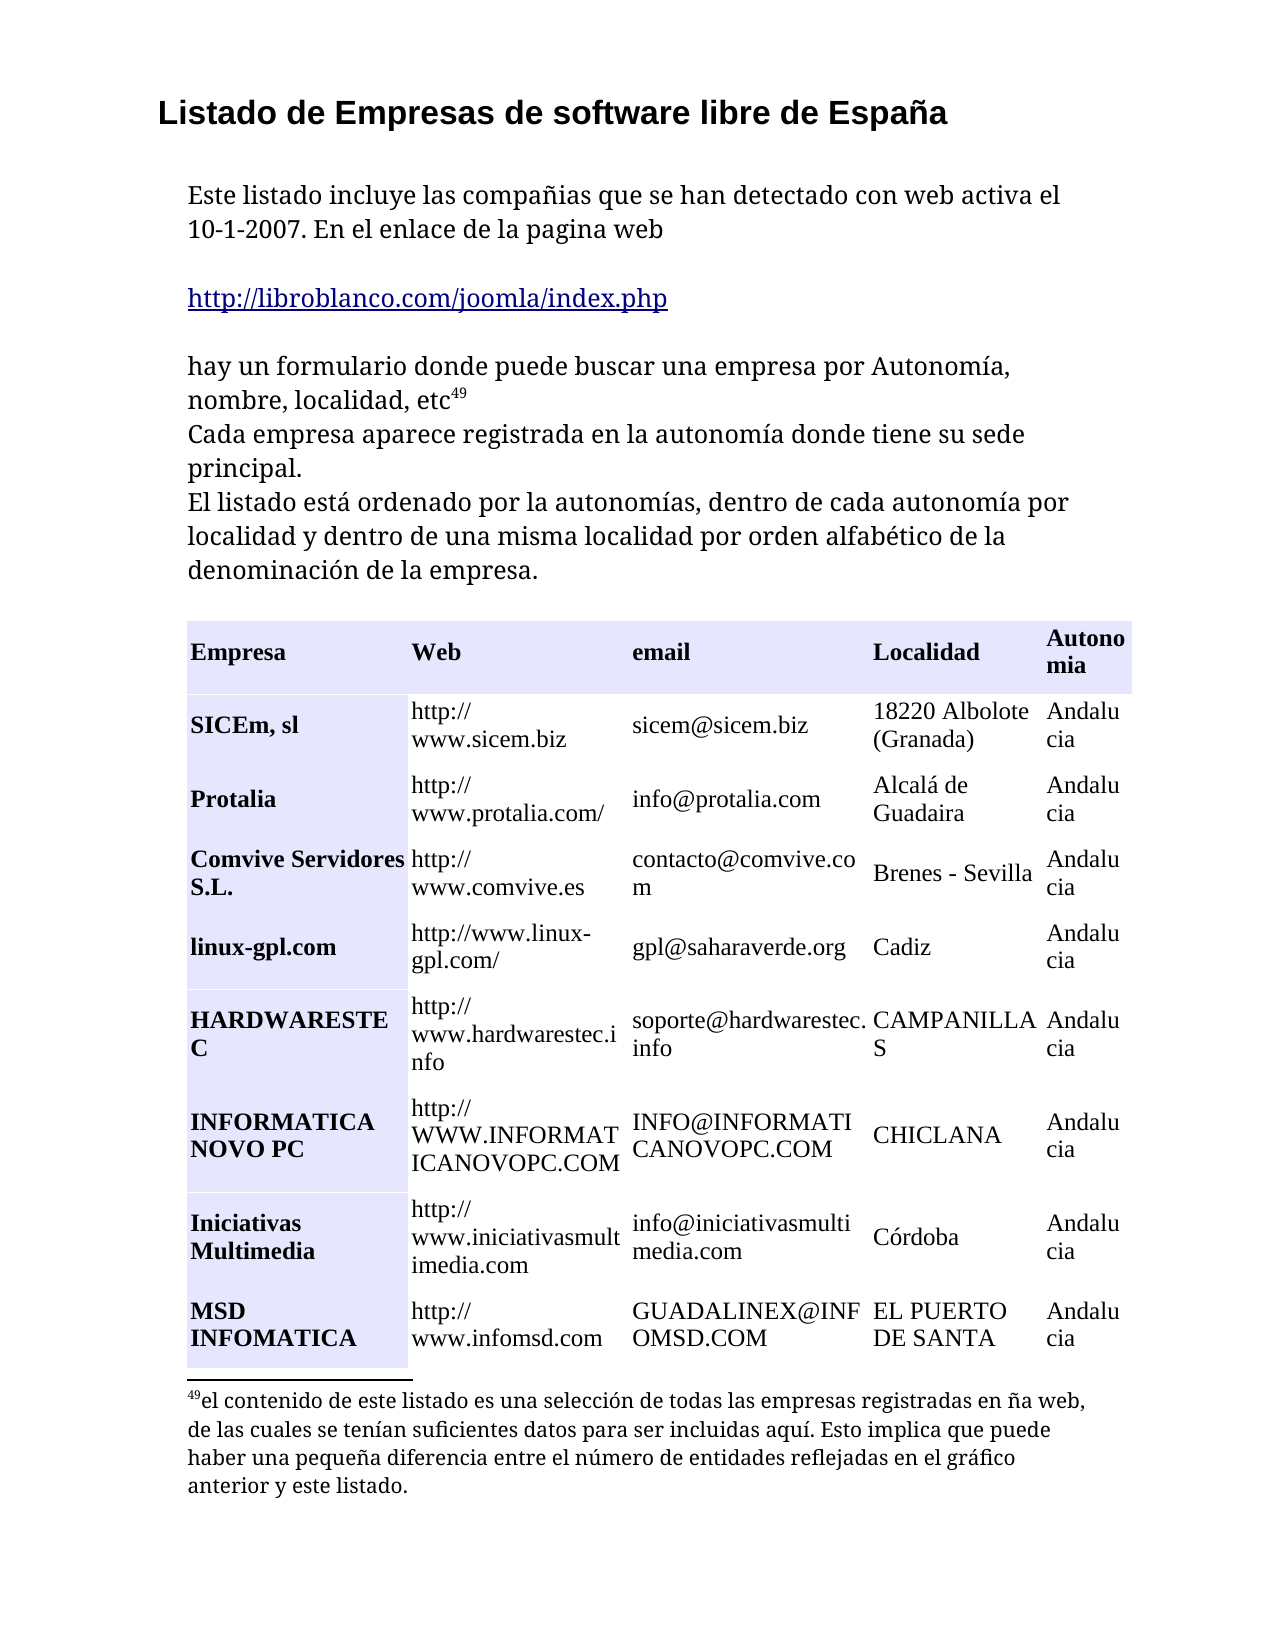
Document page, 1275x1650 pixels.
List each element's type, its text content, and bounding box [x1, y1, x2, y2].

table_cell CHICLANA [870, 1091, 1043, 1192]
table_cell SICEm, sl [187, 695, 408, 768]
table_cell Córdoba [870, 1193, 1043, 1294]
table_cell HARDWARESTEC [187, 990, 408, 1091]
table_cell linux-gpl.com [187, 916, 408, 989]
table_cell http://www.sicem.biz [408, 695, 629, 768]
table_cell gpl@saharaverde.org [629, 916, 870, 989]
table_cell Andalucia [1043, 1294, 1132, 1368]
table_cell http://www.protalia.com/ [408, 768, 629, 842]
table_cell Cadiz [870, 916, 1043, 989]
subtitle Listado de Empresas de software libre de España [158, 94, 1088, 131]
text El listado está ordenado por la autonomías, dentro de cada autonomía por localidad y dentro de una misma localidad por orden alfabético de la denominación de la empresa. [187, 484, 1088, 587]
table_cell Andalucia [1043, 916, 1132, 989]
table_cell GUADALINEX@INFOMSD.COM [629, 1294, 870, 1368]
table_cell sicem@sicem.biz [629, 695, 870, 768]
table_cell Brenes - Sevilla [870, 842, 1043, 916]
table_cell http://www.linux-gpl.com/ [408, 916, 629, 989]
text el contenido de este listado es una selección de todas las empresas registradas en ña web, de las cuales se tenían suficientes datos para ser incluidas aquí. Esto implica que puede haber una pequeña diferencia entre el número de entidades reflejadas en el gráfico anterior y este listado. [187, 1386, 1088, 1500]
table_cell CAMPANILLAS [870, 990, 1043, 1091]
table_cell http://www.infomsd.com [408, 1294, 629, 1368]
table_cell info@protalia.com [629, 768, 870, 842]
table_cell http://www.comvive.es [408, 842, 629, 916]
table_header email [629, 621, 870, 694]
table_header Web [408, 621, 629, 694]
text http://libroblanco.com/joomla/index.php [187, 280, 1088, 314]
table_cell Protalia [187, 768, 408, 842]
table_cell http://WWW.INFORMATICANOVOPC.COM [408, 1091, 629, 1192]
table_cell soporte@hardwarestec.info [629, 990, 870, 1091]
table_cell Andalucia [1043, 842, 1132, 916]
table_cell Andalucia [1043, 695, 1132, 768]
table_cell Andalucia [1043, 1193, 1132, 1294]
table_cell EL PUERTO DE SANTA [870, 1294, 1043, 1368]
text Cada empresa aparece registrada en la autonomía donde tiene su sede principal. [187, 416, 1088, 484]
table_cell info@iniciativasmultimedia.com [629, 1193, 870, 1294]
text Este listado incluye las compañias que se han detectado con web activa el 10-1-2007. En el enlace de la pagina web [187, 178, 1088, 246]
table_cell 18220 Albolote (Granada) [870, 695, 1043, 768]
table_header Autonomia [1043, 621, 1132, 694]
table_header Localidad [870, 621, 1043, 694]
table_cell Andalucia [1043, 1091, 1132, 1192]
table_cell contacto@comvive.com [629, 842, 870, 916]
table_cell http://www.iniciativasmultimedia.com [408, 1193, 629, 1294]
table_cell INFO@INFORMATICANOVOPC.COM [629, 1091, 870, 1192]
table_cell http://www.hardwarestec.info [408, 990, 629, 1091]
table_cell MSD INFOMATICA [187, 1294, 408, 1368]
text hay un formulario donde puede buscar una empresa por Autonomía, nombre, localidad, etc [187, 348, 1088, 416]
table_cell Andalucia [1043, 768, 1132, 842]
table_cell Alcalá de Guadaira [870, 768, 1043, 842]
table_cell Comvive Servidores S.L. [187, 842, 408, 916]
table_header Empresa [187, 621, 408, 694]
table_cell Andalucia [1043, 990, 1132, 1091]
table_cell INFORMATICA NOVO PC [187, 1091, 408, 1192]
table_cell Iniciativas Multimedia [187, 1193, 408, 1294]
